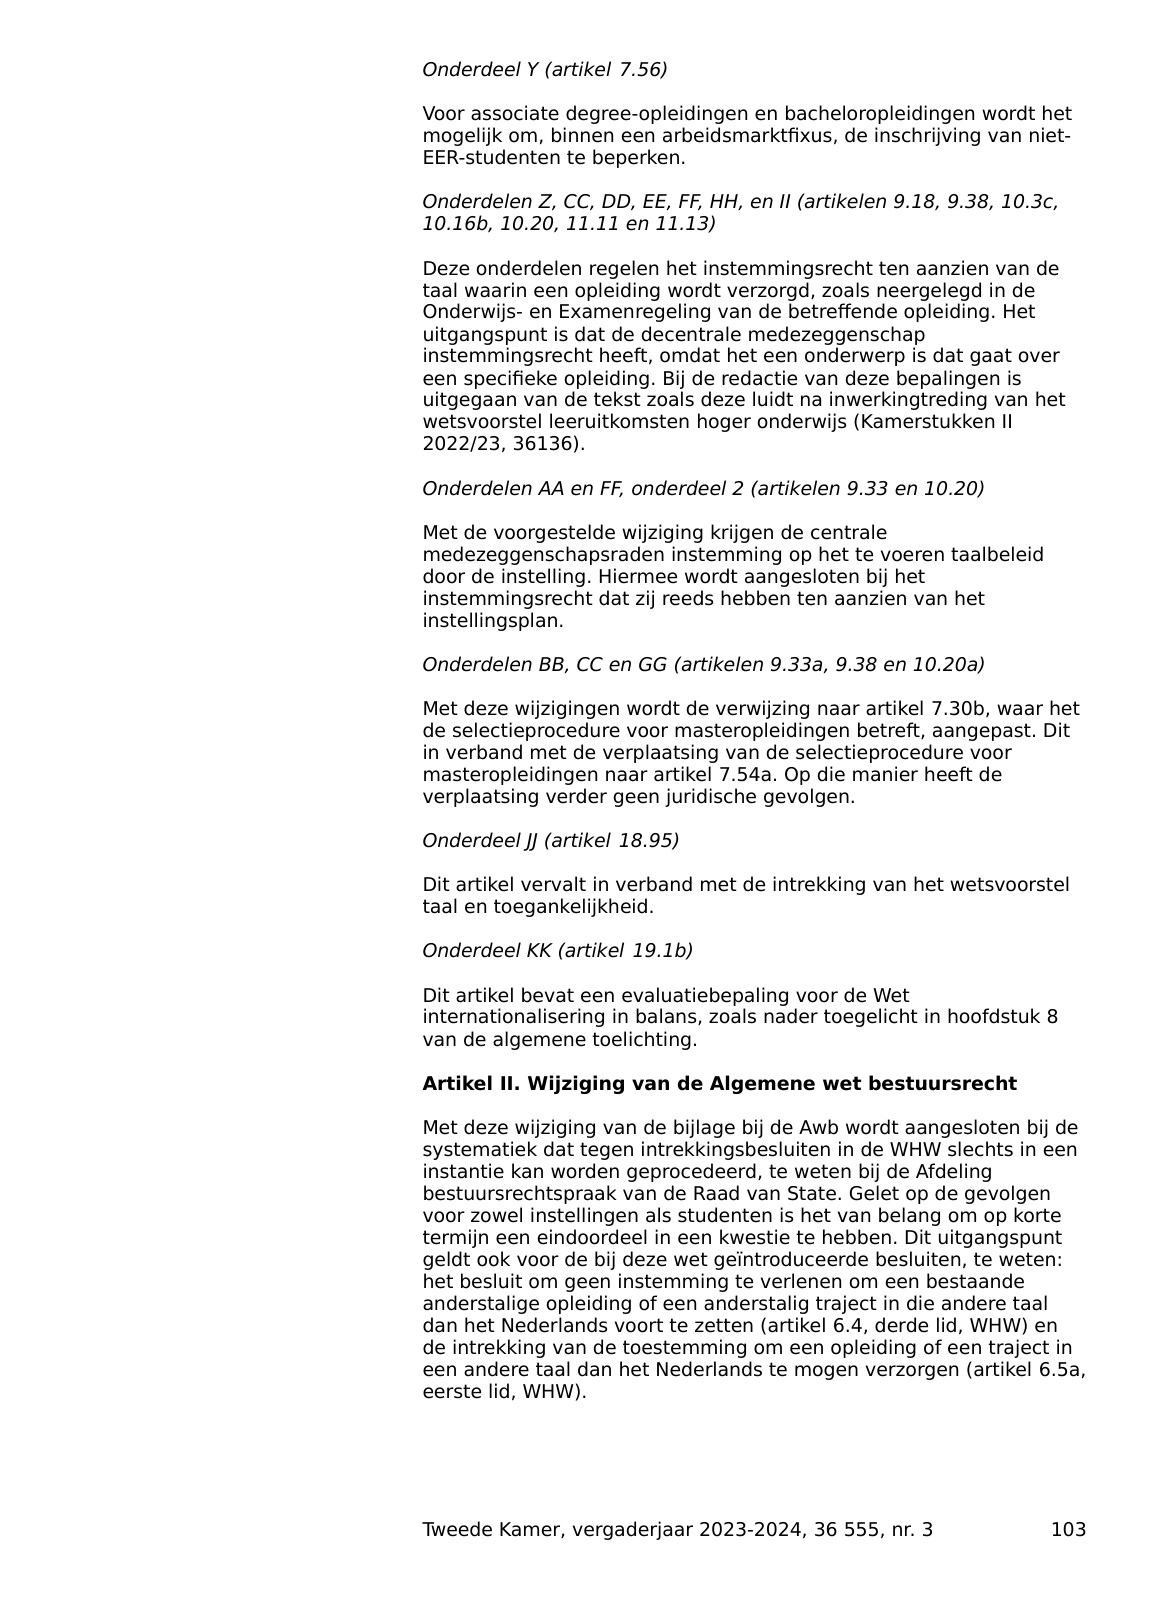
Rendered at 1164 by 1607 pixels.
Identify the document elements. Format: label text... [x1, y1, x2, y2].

text Met deze wijziging van de bijlage bij de Awb wordt aangesloten bij de systematiek dat tegen intrekkingsbesluiten in de WHW slechts in een instantie kan worden geprocedeerd, te weten bij de Afdeling bestuursrechtspraak van de Raad van State. Gelet op de gevolgen voor zowel instellingen als studenten is het van belang om op korte termijn een eindoordeel in een kwestie te hebben. Dit uitgangspunt geldt ook voor de bij deze wet geïntroduceerde besluiten, te weten: het besluit om geen instemming te verlenen om een bestaande anderstalige opleiding of een anderstalig traject in die andere taal dan het Nederlands voort te zetten (artikel 6.4, derde lid, WHW) en de intrekking van de toestemming om een opleiding of een traject in een andere taal dan het Nederlands te mogen verzorgen (artikel 6.5a, eerste lid, WHW). [422, 1117, 1087, 1402]
subtitle Onderdelen BB, CC en GG (artikelen 9.33a, 9.38 en 10.20a) [422, 654, 1087, 676]
text Met deze wijzigingen wordt de verwijzing naar artikel 7.30b, waar het de selectieprocedure voor masteropleidingen betreft, aangepast. Dit in verband met de verplaatsing van de selectieprocedure voor masteropleidingen naar artikel 7.54a. Op die manier heeft de verplaatsing verder geen juridische gevolgen. [422, 698, 1087, 808]
subtitle Onderdelen AA en FF, onderdeel 2 (artikelen 9.33 en 10.20) [422, 477, 1087, 499]
subtitle Onderdeel Y (artikel 7.56) [422, 59, 1087, 81]
text Dit artikel bevat een evaluatiebepaling voor de Wet internationalisering in balans, zoals nader toegelicht in hoofdstuk 8 van de algemene toelichting. [422, 984, 1087, 1050]
text Dit artikel vervalt in verband met de intrekking van het wetsvoorstel taal en toegankelijkheid. [422, 874, 1087, 918]
subtitle Onderdeel KK (artikel 19.1b) [422, 940, 1087, 962]
subtitle Onderdeel JJ (artikel 18.95) [422, 830, 1087, 852]
text Voor associate degree-opleidingen en bacheloropleidingen wordt het mogelijk om, binnen een arbeidsmarktfixus, de inschrijving van niet-EER-studenten te beperken. [422, 103, 1087, 169]
subtitle Artikel II. Wijziging van de Algemene wet bestuursrecht [422, 1073, 1087, 1094]
text Deze onderdelen regelen het instemmingsrecht ten aanzien van de taal waarin een opleiding wordt verzorgd, zoals neergelegd in de Onderwijs- en Examenregeling van de betreffende opleiding. Het uitgangspunt is dat de decentrale medezeggenschap instemmingsrecht heeft, omdat het een onderwerp is dat gaat over een specifieke opleiding. Bij de redactie van deze bepalingen is uitgegaan van de tekst zoals deze luidt na inwerkingtreding van het wetsvoorstel leeruitkomsten hoger onderwijs (Kamerstukken II 2022/23, 36136). [422, 257, 1087, 455]
text Met de voorgestelde wijziging krijgen de centrale medezeggenschapsraden instemming op het te voeren taalbeleid door de instelling. Hiermee wordt aangesloten bij het instemmingsrecht dat zij reeds hebben ten aanzien van het instellingsplan. [422, 522, 1087, 632]
subtitle Onderdelen Z, CC, DD, EE, FF, HH, en II (artikelen 9.18, 9.38, 10.3c, 10.16b, 10.20, 11.11 en 11.13) [422, 191, 1087, 235]
